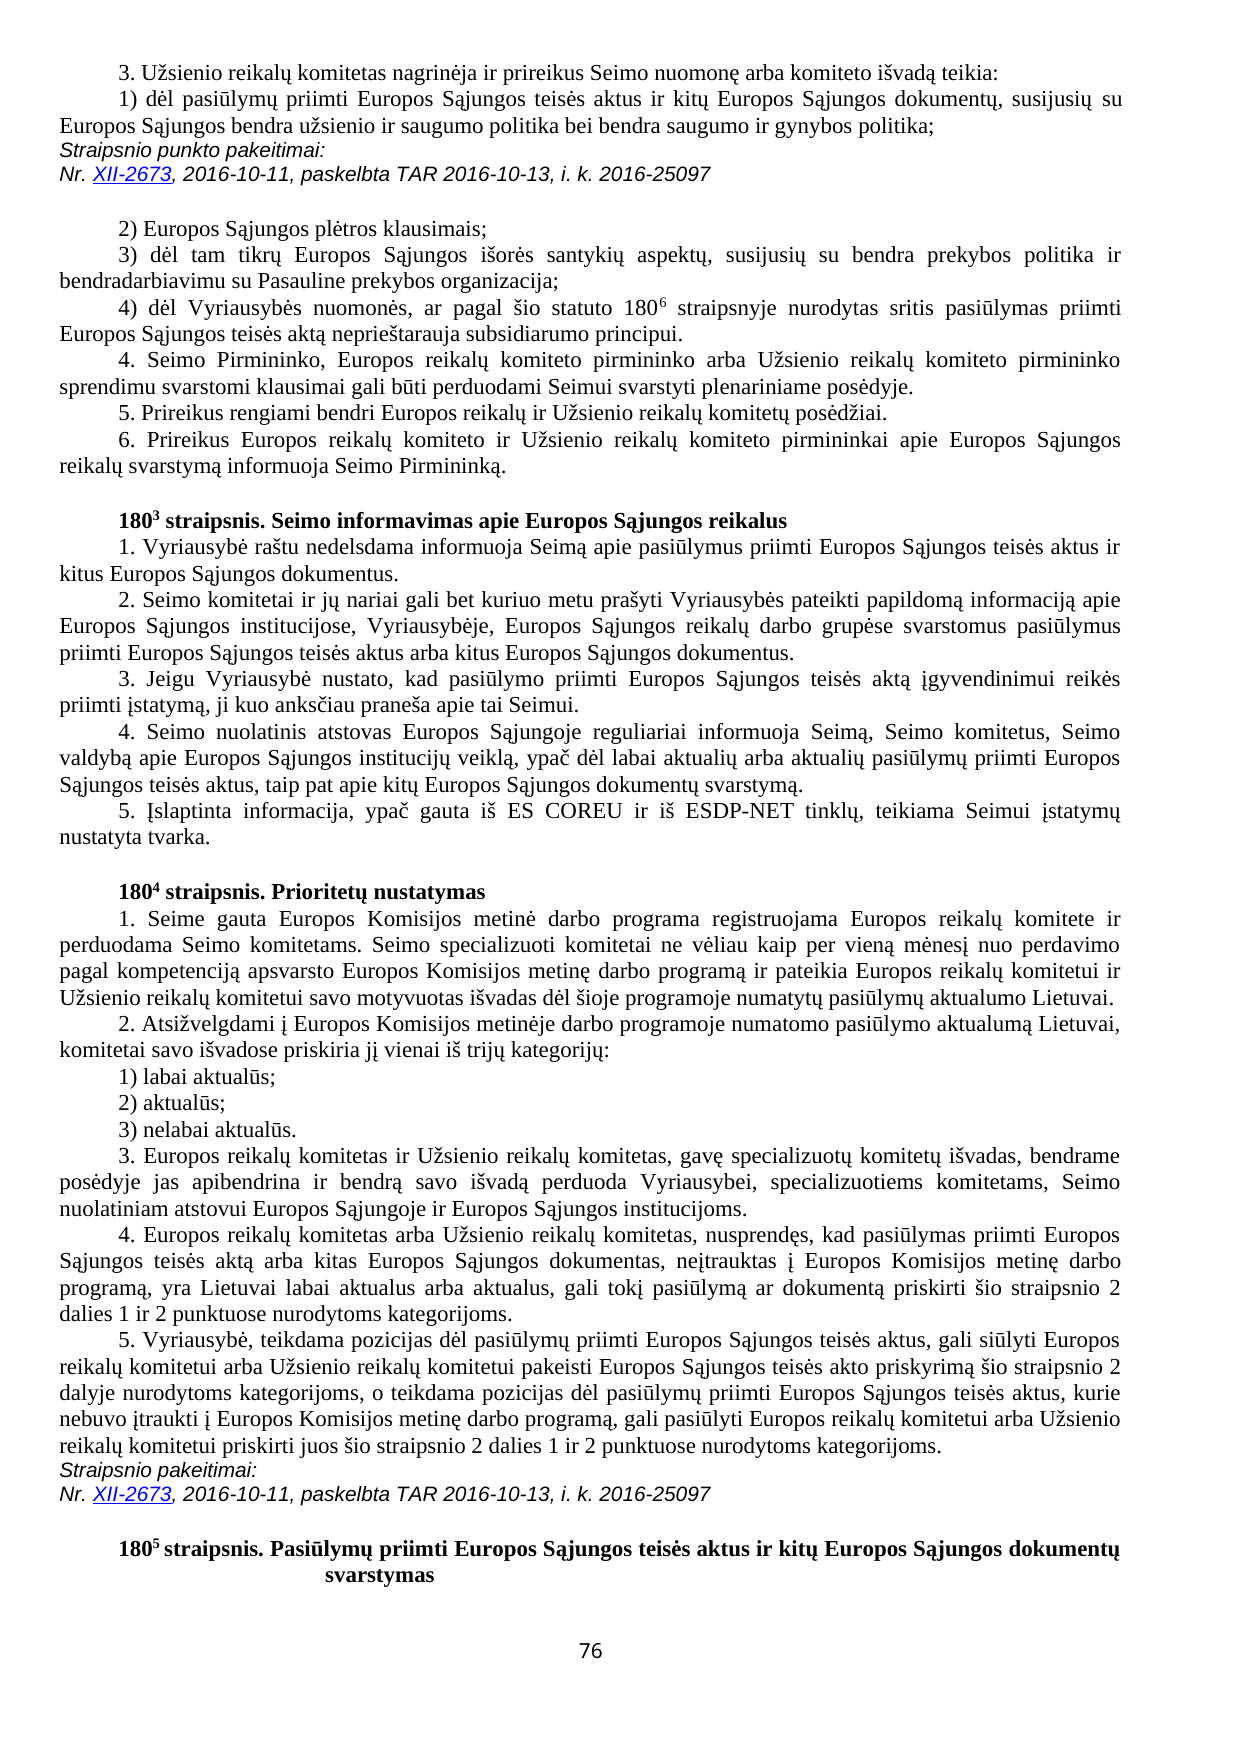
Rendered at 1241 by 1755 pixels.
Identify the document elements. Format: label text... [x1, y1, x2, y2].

text 4. Seimo nuolatinis atstovas Europos Sąjungoje reguliariai informuoja Seimą, Seimo komitetus, Seimo valdybą apie Europos Sąjungos institucijų veiklą, ypač dėl labai aktualių arba aktualių pasiūlymų priimti Europos Sąjungos teisės aktus, taip pat apie kitų Europos Sąjungos dokumentų svarstymą. [59, 718, 1122, 797]
text 1805 straipsnis. Pasiūlymų priimti Europos Sąjungos teisės aktus ir kitų Europos Sąjungos dokumentų svarstymas [118, 1535, 1122, 1588]
text Nr. XII-2673, 2016-10-11, paskelbta TAR 2016-10-13, i. k. 2016-25097 [59, 162, 1122, 186]
text 2. Atsižvelgdami į Europos Komisijos metinėje darbo programoje numatomo pasiūlymo aktualumą Lietuvai, komitetai savo išvadose priskiria jį vienai iš trijų kategorijų: [59, 1010, 1122, 1063]
text 5. Įslaptinta informacija, ypač gauta iš ES COREU ir iš ESDP-NET tinklų, teikiama Seimui įstatymų nustatyta tvarka. [59, 797, 1122, 850]
text 2) Europos Sąjungos plėtros klausimais; [59, 215, 1122, 241]
text 3. Europos reikalų komitetas ir Užsienio reikalų komitetas, gavę specializuotų komitetų išvadas, bendrame posėdyje jas apibendrina ir bendrą savo išvadą perduoda Vyriausybei, specializuotiems komitetams, Seimo nuolatiniam atstovui Europos Sąjungoje ir Europos Sąjungos institucijoms. [59, 1142, 1122, 1221]
text 2) aktualūs; [59, 1089, 1122, 1116]
text 6. Prireikus Europos reikalų komiteto ir Užsienio reikalų komiteto pirmininkai apie Europos Sąjungos reikalų svarstymą informuoja Seimo Pirmininką. [59, 426, 1122, 478]
text 2. Seimo komitetai ir jų nariai gali bet kuriuo metu prašyti Vyriausybės pateikti papildomą informaciją apie Europos Sąjungos institucijose, Vyriausybėje, Europos Sąjungos reikalų darbo grupėse svarstomus pasiūlymus priimti Europos Sąjungos teisės aktus arba kitus Europos Sąjungos dokumentus. [59, 586, 1122, 665]
text 5. Vyriausybė, teikdama pozicijas dėl pasiūlymų priimti Europos Sąjungos teisės aktus, gali siūlyti Europos reikalų komitetui arba Užsienio reikalų komitetui pakeisti Europos Sąjungos teisės akto priskyrimą šio straipsnio 2 dalyje nurodytoms kategorijoms, o teikdama pozicijas dėl pasiūlymų priimti Europos Sąjungos teisės aktus, kurie nebuvo įtraukti į Europos Komisijos metinę darbo programą, gali pasiūlyti Europos reikalų komitetui arba Užsienio reikalų komitetui priskirti juos šio straipsnio 2 dalies 1 ir 2 punktuose nurodytoms kategorijoms. [59, 1326, 1122, 1458]
text 4) dėl Vyriausybės nuomonės, ar pagal šio statuto 1806 straipsnyje nurodytas sritis pasiūlymas priimti Europos Sąjungos teisės aktą neprieštarauja subsidiarumo principui. [59, 294, 1122, 347]
text 1804 straipsnis. Prioritetų nustatymas [59, 878, 1122, 905]
text Straipsnio pakeitimai: [59, 1458, 1122, 1482]
text 1) dėl pasiūlymų priimti Europos Sąjungos teisės aktus ir kitų Europos Sąjungos dokumentų, susijusių su Europos Sąjungos bendra užsienio ir saugumo politika bei bendra saugumo ir gynybos politika; [59, 85, 1122, 138]
text 1. Vyriausybė raštu nedelsdama informuoja Seimą apie pasiūlymus priimti Europos Sąjungos teisės aktus ir kitus Europos Sąjungos dokumentus. [59, 533, 1122, 586]
text 5. Prireikus rengiami bendri Europos reikalų ir Užsienio reikalų komitetų posėdžiai. [59, 399, 1122, 426]
text 4. Europos reikalų komitetas arba Užsienio reikalų komitetas, nusprendęs, kad pasiūlymas priimti Europos Sąjungos teisės aktą arba kitas Europos Sąjungos dokumentas, neįtrauktas į Europos Komisijos metinę darbo programą, yra Lietuvai labai aktualus arba aktualus, gali tokį pasiūlymą ar dokumentą priskirti šio straipsnio 2 dalies 1 ir 2 punktuose nurodytoms kategorijoms. [59, 1221, 1122, 1326]
text 3. Užsienio reikalų komitetas nagrinėja ir prireikus Seimo nuomonę arba komiteto išvadą teikia: [59, 59, 1122, 85]
text 1803 straipsnis. Seimo informavimas apie Europos Sąjungos reikalus [59, 507, 1122, 533]
text 1) labai aktualūs; [59, 1063, 1122, 1089]
text Nr. XII-2673, 2016-10-11, paskelbta TAR 2016-10-13, i. k. 2016-25097 [59, 1482, 1122, 1506]
text 1. Seime gauta Europos Komisijos metinė darbo programa registruojama Europos reikalų komitete ir perduodama Seimo komitetams. Seimo specializuoti komitetai ne vėliau kaip per vieną mėnesį nuo perdavimo pagal kompetenciją apsvarsto Europos Komisijos metinę darbo programą ir pateikia Europos reikalų komitetui ir Užsienio reikalų komitetui savo motyvuotas išvadas dėl šioje programoje numatytų pasiūlymų aktualumo Lietuvai. [59, 905, 1122, 1010]
text 4. Seimo Pirmininko, Europos reikalų komiteto pirmininko arba Užsienio reikalų komiteto pirmininko sprendimu svarstomi klausimai gali būti perduodami Seimui svarstyti plenariniame posėdyje. [59, 347, 1122, 399]
text 3. Jeigu Vyriausybė nustato, kad pasiūlymo priimti Europos Sąjungos teisės aktą įgyvendinimui reikės priimti įstatymą, ji kuo anksčiau praneša apie tai Seimui. [59, 665, 1122, 718]
text Straipsnio punkto pakeitimai: [59, 138, 1122, 162]
text 3) nelabai aktualūs. [59, 1116, 1122, 1142]
text 3) dėl tam tikrų Europos Sąjungos išorės santykių aspektų, susijusių su bendra prekybos politika ir bendradarbiavimu su Pasauline prekybos organizacija; [59, 241, 1122, 294]
